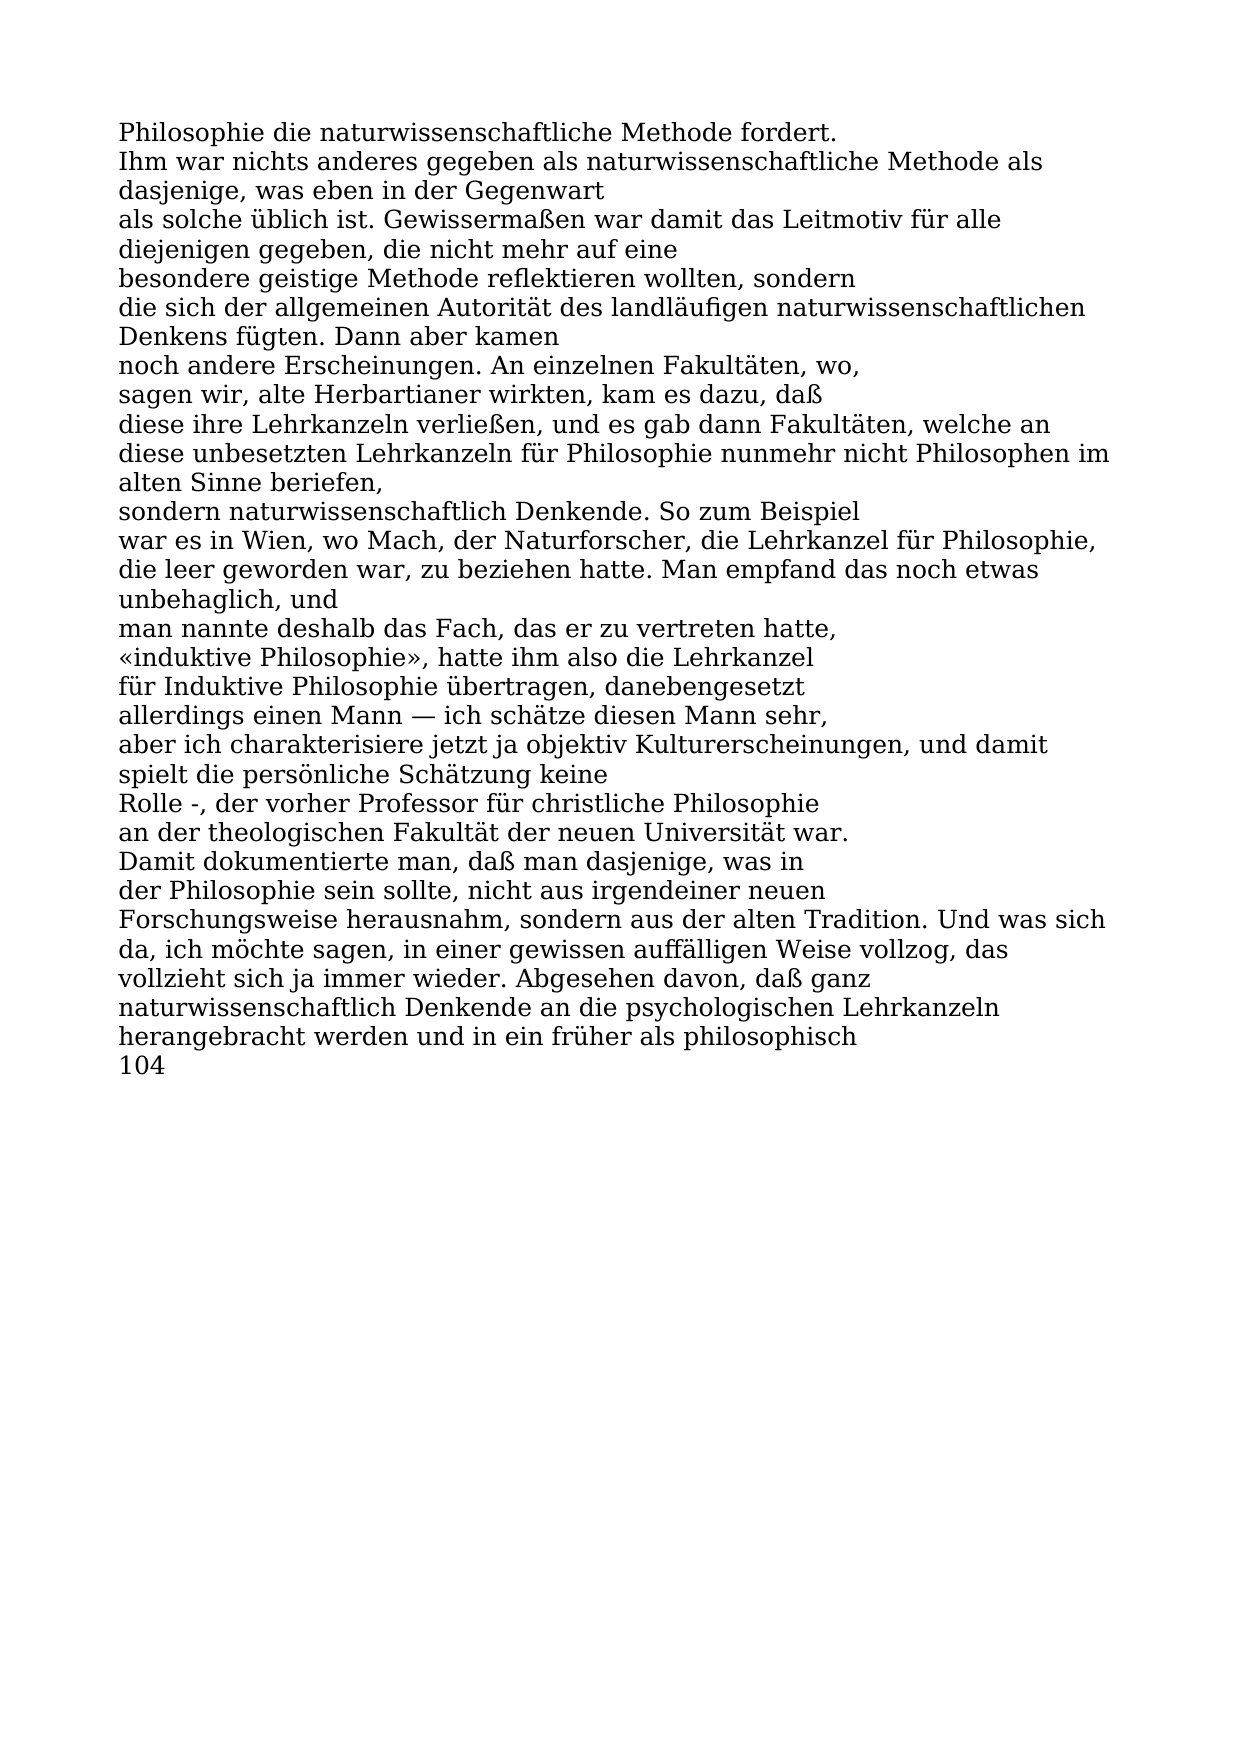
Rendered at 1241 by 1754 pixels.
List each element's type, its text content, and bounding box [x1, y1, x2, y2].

text sagen wir, alte Herbartianer wirkten, kam es dazu, daß [118, 381, 1122, 410]
text man nannte deshalb das Fach, das er zu vertreten hatte, [118, 614, 1122, 643]
text für Induktive Philosophie übertragen, danebengesetzt [118, 672, 1122, 701]
text Philosophie die naturwissenschaftliche Methode fordert. [118, 118, 1122, 147]
text Ihm war nichts anderes gegeben als naturwissenschaftliche Methode als dasjenige, was eben in der Gegenwart [118, 147, 1122, 206]
text die sich der allgemeinen Autorität des landläufigen naturwissenschaftlichen Denkens fügten. Dann aber kamen [118, 293, 1122, 351]
text sondern naturwissenschaftlich Denkende. So zum Beispiel [118, 497, 1122, 526]
text noch andere Erscheinungen. An einzelnen Fakultäten, wo, [118, 351, 1122, 381]
text war es in Wien, wo Mach, der Naturforscher, die Lehrkanzel für Philosophie, die leer geworden war, zu beziehen hatte. Man empfand das noch etwas unbehaglich, und [118, 526, 1122, 614]
text Forschungsweise herausnahm, sondern aus der alten Tradition. Und was sich da, ich möchte sagen, in einer gewissen auffälligen Weise vollzog, das vollzieht sich ja immer wieder. Abgesehen davon, daß ganz naturwissenschaftlich Denkende an die psychologischen Lehrkanzeln [118, 906, 1122, 1022]
text diese ihre Lehrkanzeln verließen, und es gab dann Fakultäten, welche an diese unbesetzten Lehrkanzeln für Philosophie nunmehr nicht Philosophen im alten Sinne beriefen, [118, 410, 1122, 497]
text als solche üblich ist. Gewissermaßen war damit das Leitmotiv für alle diejenigen gegeben, die nicht mehr auf eine [118, 206, 1122, 264]
text Rolle -, der vorher Professor für christliche Philosophie [118, 789, 1122, 818]
text 104 [118, 1051, 1122, 1081]
text besondere geistige Methode reflektieren wollten, sondern [118, 264, 1122, 293]
text allerdings einen Mann — ich schätze diesen Mann sehr, [118, 701, 1122, 731]
text der Philosophie sein sollte, nicht aus irgendeiner neuen [118, 876, 1122, 906]
text an der theologischen Fakultät der neuen Universität war. [118, 818, 1122, 847]
text aber ich charakterisiere jetzt ja objektiv Kulturerscheinungen, und damit spielt die persönliche Schätzung keine [118, 731, 1122, 789]
text Damit dokumentierte man, daß man dasjenige, was in [118, 847, 1122, 876]
text herangebracht werden und in ein früher als philosophisch [118, 1022, 1122, 1051]
text «induktive Philosophie», hatte ihm also die Lehrkanzel [118, 643, 1122, 672]
